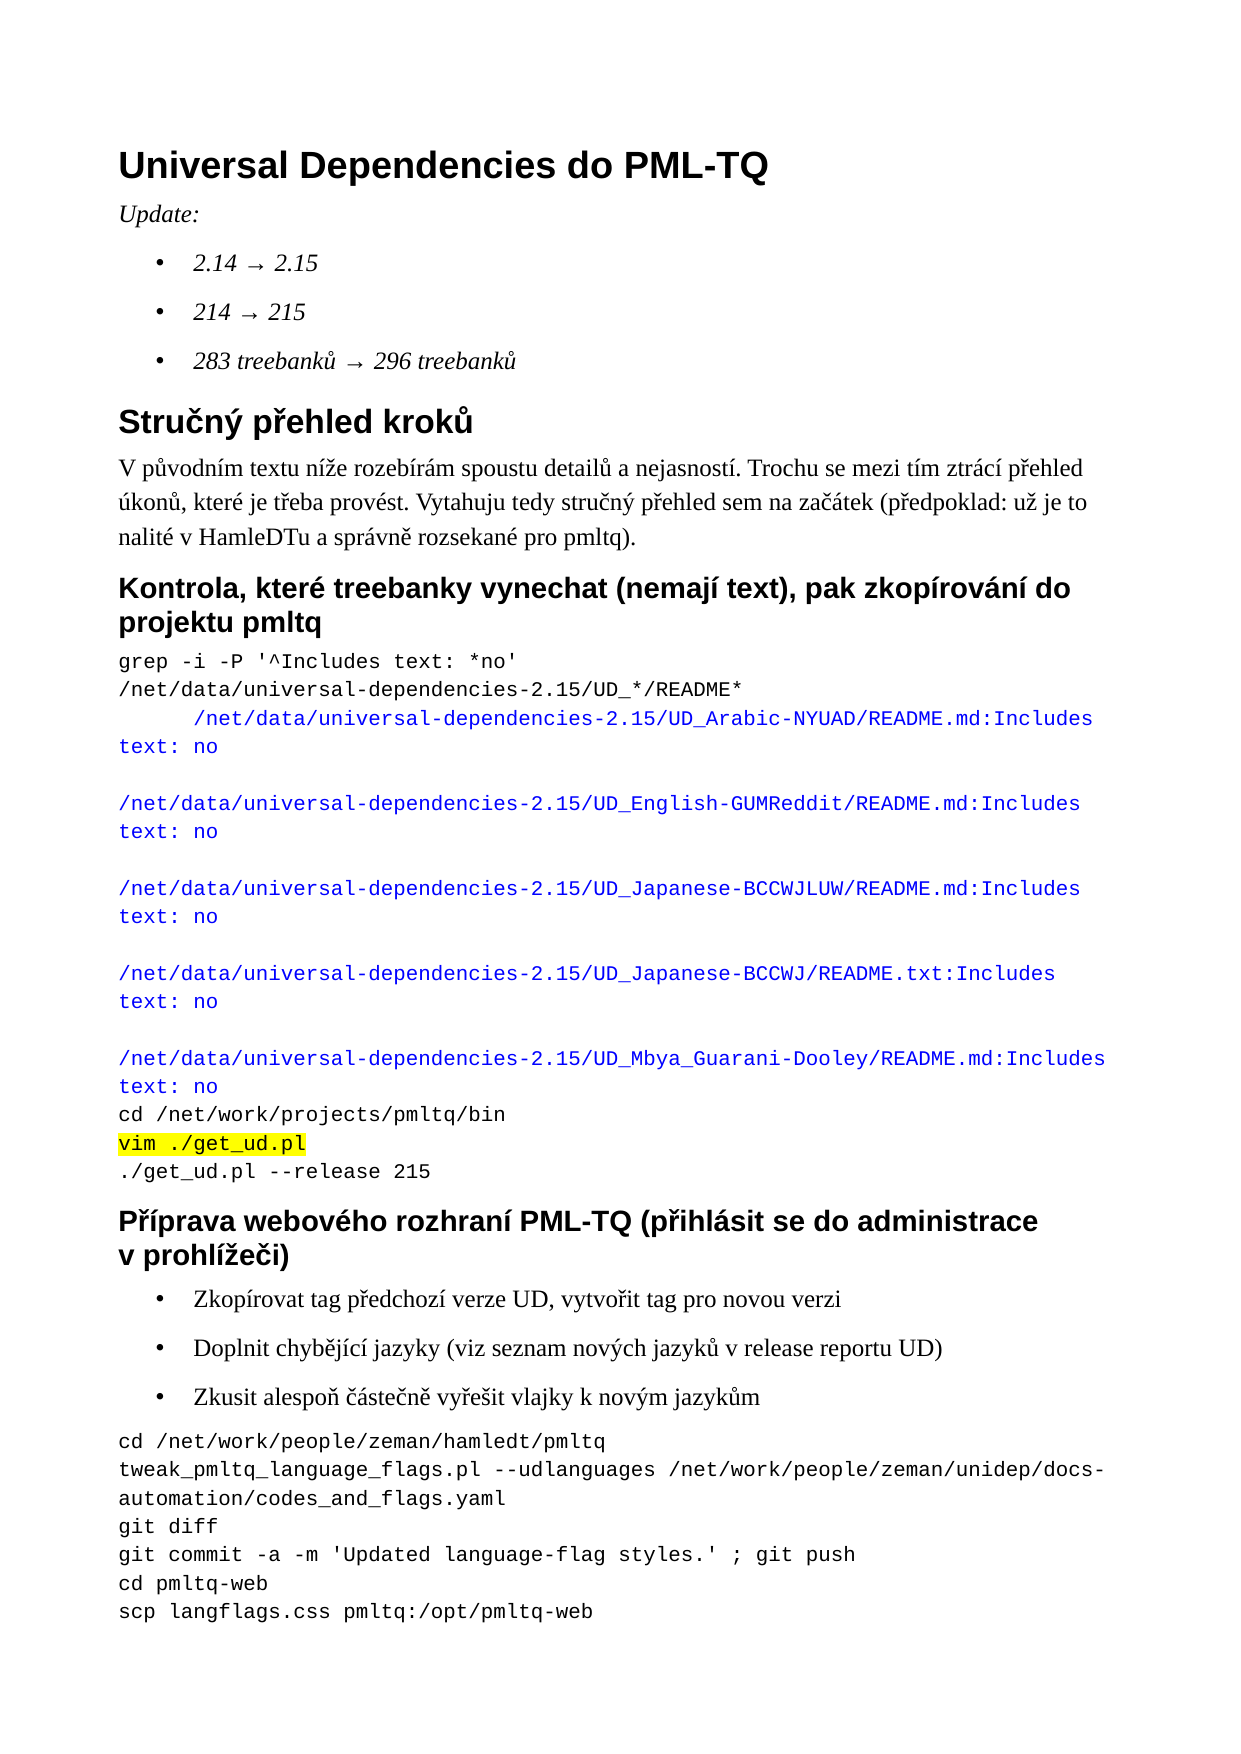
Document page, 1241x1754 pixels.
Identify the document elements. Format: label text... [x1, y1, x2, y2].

list 2.14 → 2.15 [156, 248, 1122, 277]
list Zkusit alespoň částečně vyřešit vlajky k novým jazykům [156, 1382, 1122, 1411]
subtitle Kontrola, které treebanky vynechat (nemají text), pak zkopírování do projektu pmltq [118, 571, 1122, 638]
subtitle Stručný přehled kroků [118, 402, 1122, 440]
text Update: [118, 199, 1122, 228]
text grep -i -P '^Includes text: *no' /net/data/universal-dependencies-2.15/UD_*/README* /net/data/universal-dependencies-2.15/UD_Arabic-NYUAD/README.md:Includes text: no /net/data/universal-dependencies-2.15/UD_English-GUMReddit/README.md:Includes text: no /net/data/universal-dependencies-2.15/UD_Japanese-BCCWJLUW/README.md:Includes text: no /net/data/universal-dependencies-2.15/UD_Japanese-BCCWJ/README.txt:Includes text: no /net/data/universal-dependencies-2.15/UD_Mbya_Guarani-Dooley/README.md:Includes text: no cd /net/work/projects/pmltq/bin vim ./get_ud.pl ./get_ud.pl --release 215 [118, 651, 1122, 1184]
subtitle Universal Dependencies do PML-TQ [118, 143, 1122, 187]
list Doplnit chybějící jazyky (viz seznam nových jazyků v release reportu UD) [156, 1333, 1122, 1362]
text V původním textu níže rozebírám spoustu detailů a nejasností. Trochu se mezi tím ztrácí přehled úkonů, které je třeba provést. Vytahuju tedy stručný přehled sem na začátek (předpoklad: už je to nalité v HamleDTu a správně rozsekané pro pmltq). [118, 453, 1122, 551]
text cd /net/work/people/zeman/hamledt/pmltq tweak_pmltq_language_flags.pl --udlanguages /net/work/people/zeman/unidep/docs-automation/codes_and_flags.yaml git diff git commit -a -m 'Updated language-flag styles.' ; git push cd pmltq-web scp langflags.css pmltq:/opt/pmltq-web [118, 1431, 1122, 1625]
list 283 treebanků → 296 treebanků [156, 346, 1122, 375]
subtitle Příprava webového rozhraní PML-TQ (přihlásit se do administrace v prohlížeči) [118, 1204, 1122, 1271]
list 214 → 215 [156, 297, 1122, 326]
list Zkopírovat tag předchozí verze UD, vytvořit tag pro novou verzi [156, 1284, 1122, 1313]
